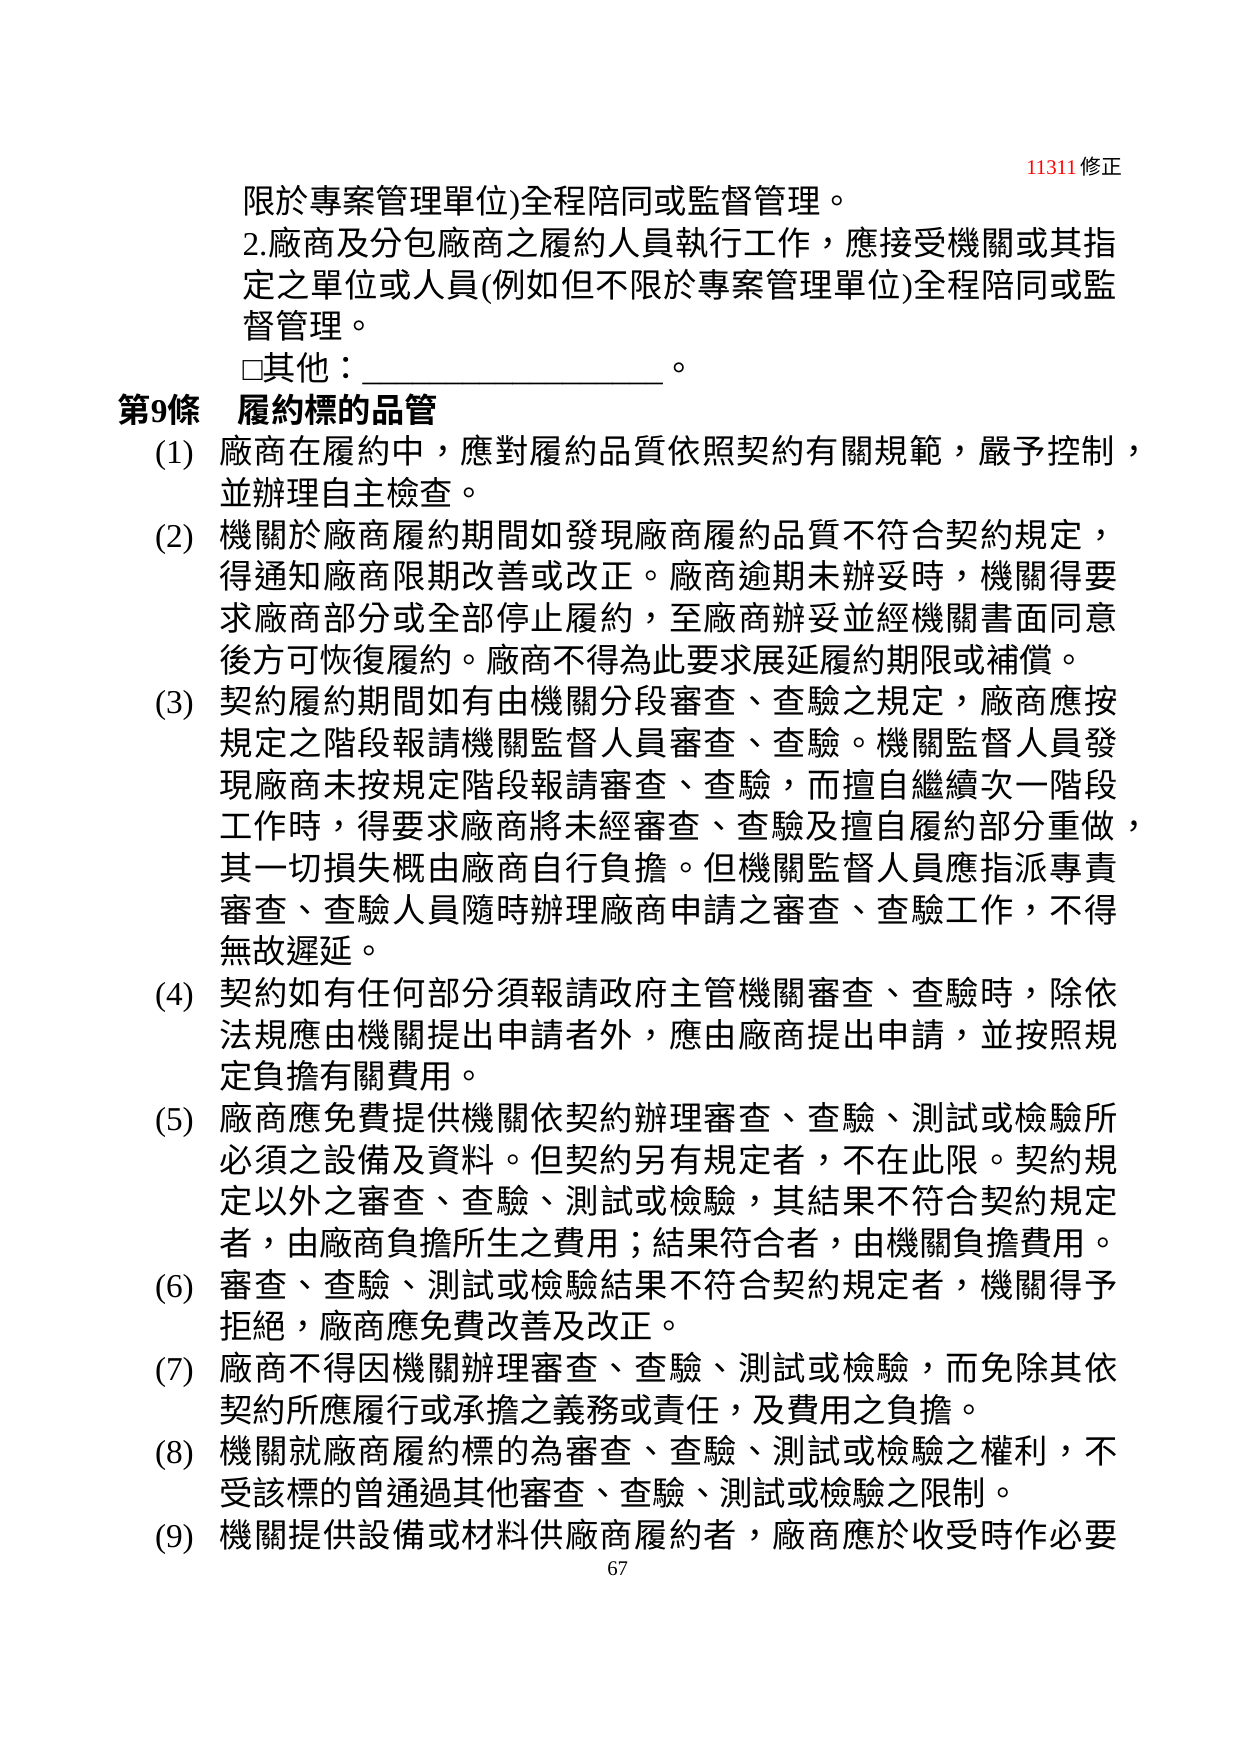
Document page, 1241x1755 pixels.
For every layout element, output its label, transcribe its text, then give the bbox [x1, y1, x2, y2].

text 限於專案管理單位)全程陪同或監督管理。 [242, 181, 1117, 222]
list 廠商不得因機關辦理審查、查驗、測試或檢驗，而免除其依契約所應履行或承擔之義務或責任，及費用之負擔。 [155, 1347, 1117, 1431]
list 機關就廠商履約標的為審查、查驗、測試或檢驗之權利，不受該標的曾通過其他審查、查驗、測試或檢驗之限制。 [155, 1431, 1117, 1514]
list 機關於廠商履約期間如發現廠商履約品質不符合契約規定，得通知廠商限期改善或改正。廠商逾期未辦妥時，機關得要求廠商部分或全部停止履約，至廠商辦妥並經機關書面同意後方可恢復履約。廠商不得為此要求展延履約期限或補償。 [155, 514, 1117, 681]
list 機關提供設備或材料供廠商履約者，廠商應於收受時作必要 [155, 1514, 1117, 1556]
list 廠商應免費提供機關依契約辦理審查、查驗、測試或檢驗所必須之設備及資料。但契約另有規定者，不在此限。契約規定以外之審查、查驗、測試或檢驗，其結果不符合契約規定者，由廠商負擔所生之費用；結果符合者，由機關負擔費用。 [155, 1097, 1117, 1264]
list 履約標的品管 [117, 389, 1117, 431]
list 契約如有任何部分須報請政府主管機關審查、查驗時，除依法規應由機關提出申請者外，應由廠商提出申請，並按照規定負擔有關費用。 [155, 972, 1117, 1097]
list 契約履約期間如有由機關分段審查、查驗之規定，廠商應按規定之階段報請機關監督人員審查、查驗。機關監督人員發現廠商未按規定階段報請審查、查驗，而擅自繼續次一階段工作時，得要求廠商將未經審查、查驗及擅自履約部分重做，其一切損失概由廠商自行負擔。但機關監督人員應指派專責審查、查驗人員隨時辦理廠商申請之審查、查驗工作，不得無故遲延。 [155, 681, 1117, 972]
text □其他：__________________。 [242, 347, 1117, 389]
text 2.廠商及分包廠商之履約人員執行工作，應接受機關或其指定之單位或人員(例如但不限於專案管理單位)全程陪同或監督管理。 [242, 222, 1117, 347]
list 審查、查驗、測試或檢驗結果不符合契約規定者，機關得予拒絕，廠商應免費改善及改正。 [155, 1264, 1117, 1347]
list 廠商在履約中，應對履約品質依照契約有關規範，嚴予控制，並辦理自主檢查。 [155, 431, 1117, 514]
